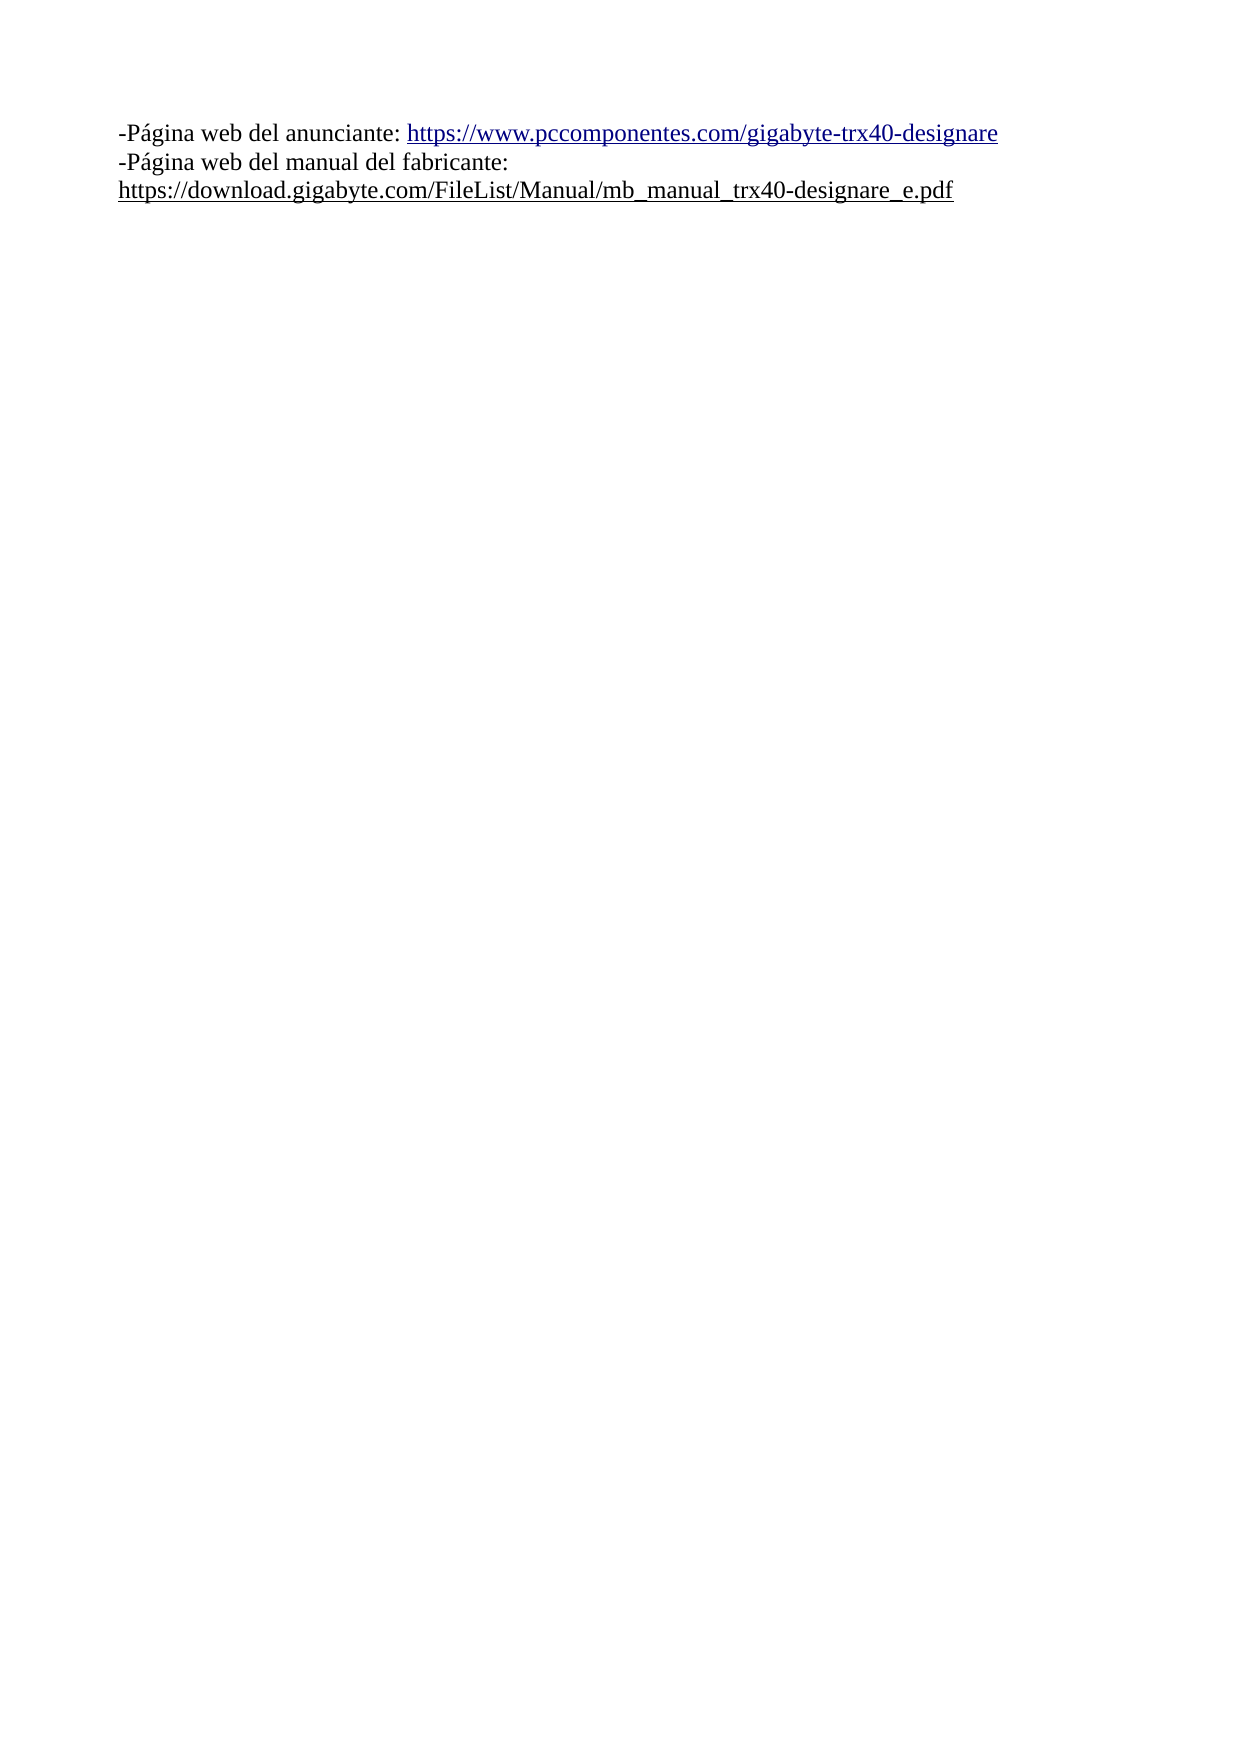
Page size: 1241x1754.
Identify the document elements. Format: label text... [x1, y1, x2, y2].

text -Página web del manual del fabricante: https://download.gigabyte.com/FileList/Manual/mb_manual_trx40-designare_e.pdf [118, 147, 1122, 204]
text -Página web del anunciante: https://www.pccomponentes.com/gigabyte-trx40-designare [118, 118, 1122, 147]
